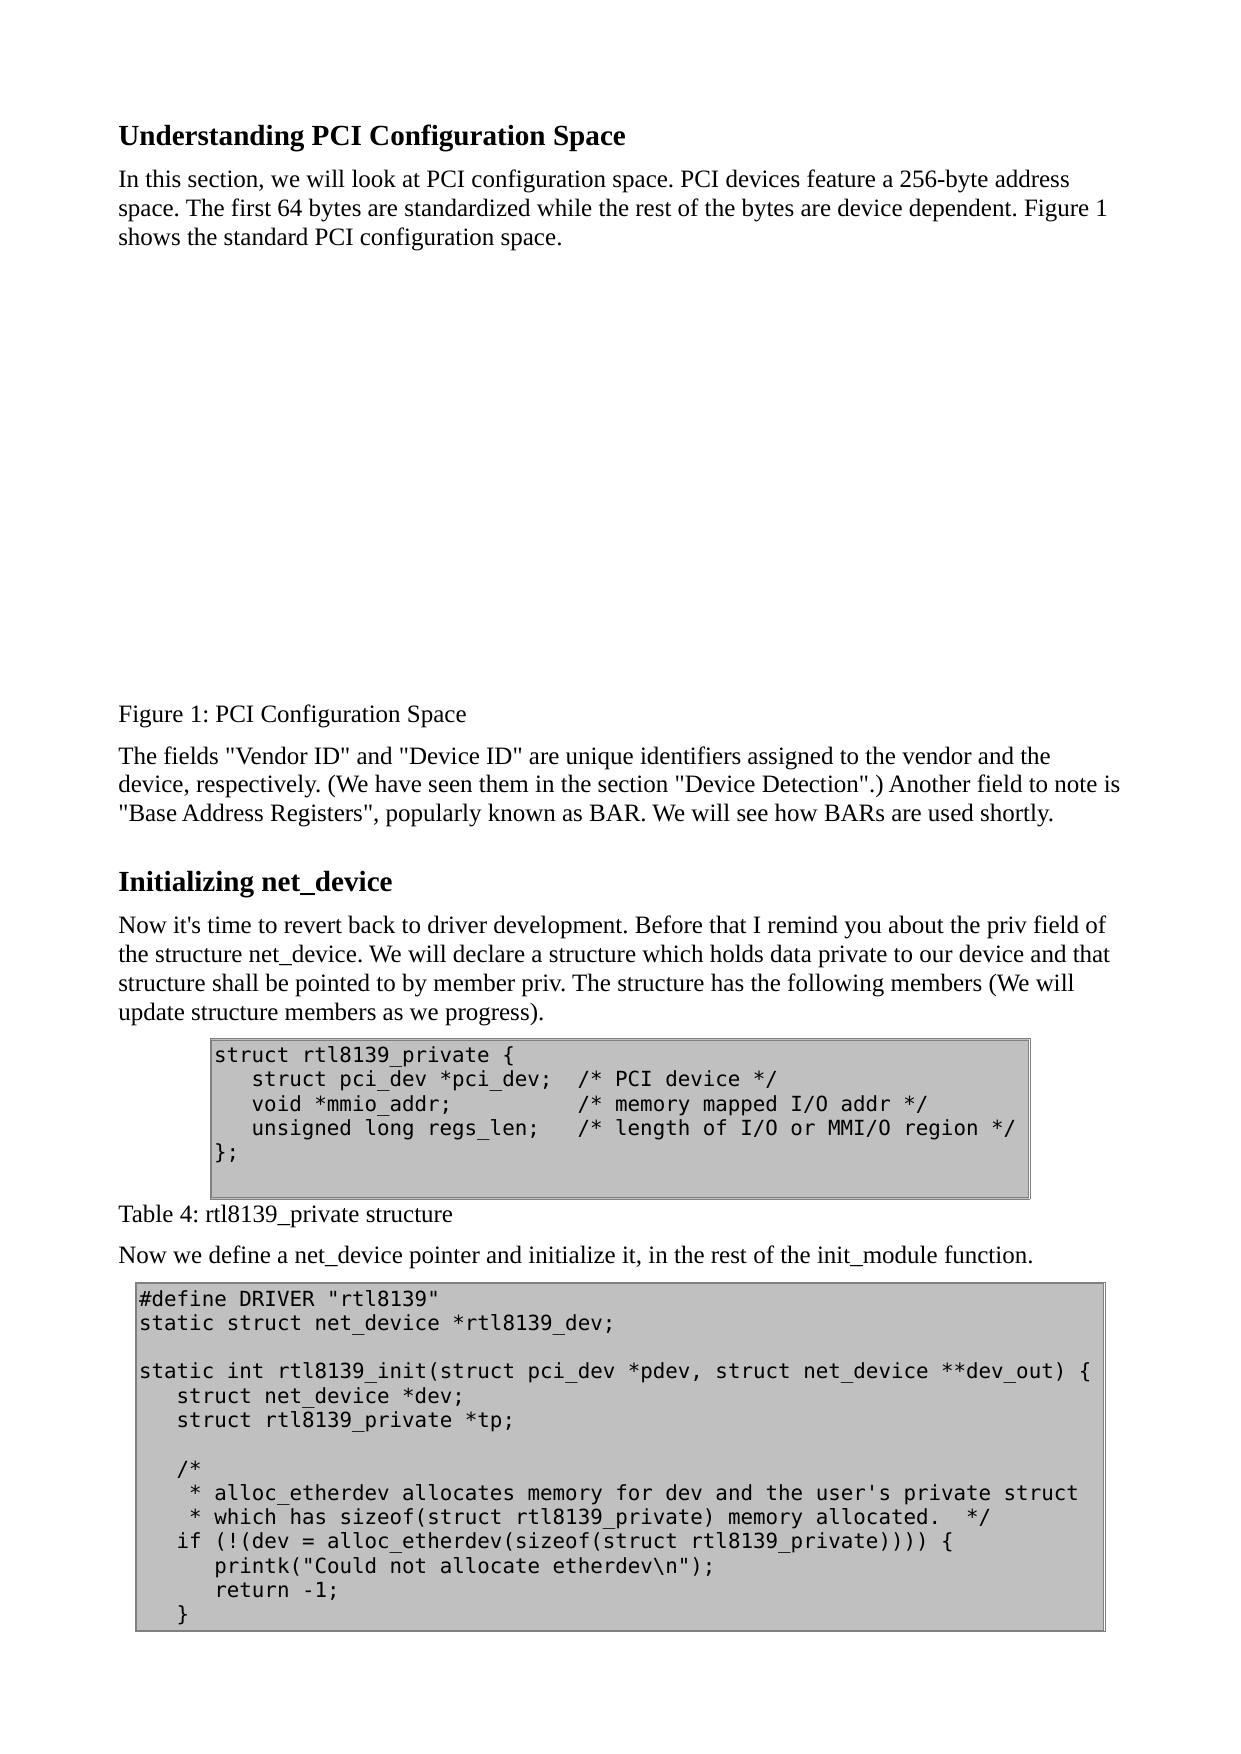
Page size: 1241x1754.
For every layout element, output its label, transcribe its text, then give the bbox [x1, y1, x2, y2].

text Now it's time to revert back to driver development. Before that I remind you about the priv field of the structure net_device. We will declare a structure which holds data private to our device and that structure shall be pointed to by member priv. The structure has the following members (We will update structure members as we progress). [118, 911, 1122, 1026]
text Now we define a net_device pointer and initialize it, in the rest of the init_module function. [118, 1240, 1122, 1269]
table_header struct rtl8139_private { struct pci_dev *pci_dev; /* PCI device */ void *mmio_addr; /* memory mapped I/O addr */ unsigned long regs_len; /* length of I/O or MMI/O region */ }; [212, 1041, 1028, 1197]
text Figure 1: PCI Configuration Space [118, 699, 1122, 728]
text In this section, we will look at PCI configuration space. PCI devices feature a 256-byte address space. The first 64 bytes are standardized while the rest of the bytes are device dependent. Figure 1 shows the standard PCI configuration space. [118, 164, 1122, 250]
text Table 4: rtl8139_private structure [118, 1199, 1122, 1228]
text The fields "Vendor ID" and "Device ID" are unique identifiers assigned to the vendor and the device, respectively. (We have seen them in the section "Device Detection".) Another field to note is "Base Address Registers", popularly known as BAR. We will see how BARs are used shortly. [118, 741, 1122, 827]
subtitle Initializing net_device [118, 864, 1122, 898]
subtitle Understanding PCI Configuration Space [118, 118, 1122, 152]
table_header #define DRIVER "rtl8139" static struct net_device *rtl8139_dev; static int rtl8139_init(struct pci_dev *pdev, struct net_device **dev_out) { struct net_device *dev; struct rtl8139_private *tp; /* * alloc_etherdev allocates memory for dev and the user's private struct * which has sizeof(struct rtl8139_private) memory allocated. */ if (!(dev = alloc_etherdev(sizeof(struct rtl8139_private)))) { printk("Could not allocate etherdev\n"); return -1; } [137, 1284, 1103, 1629]
